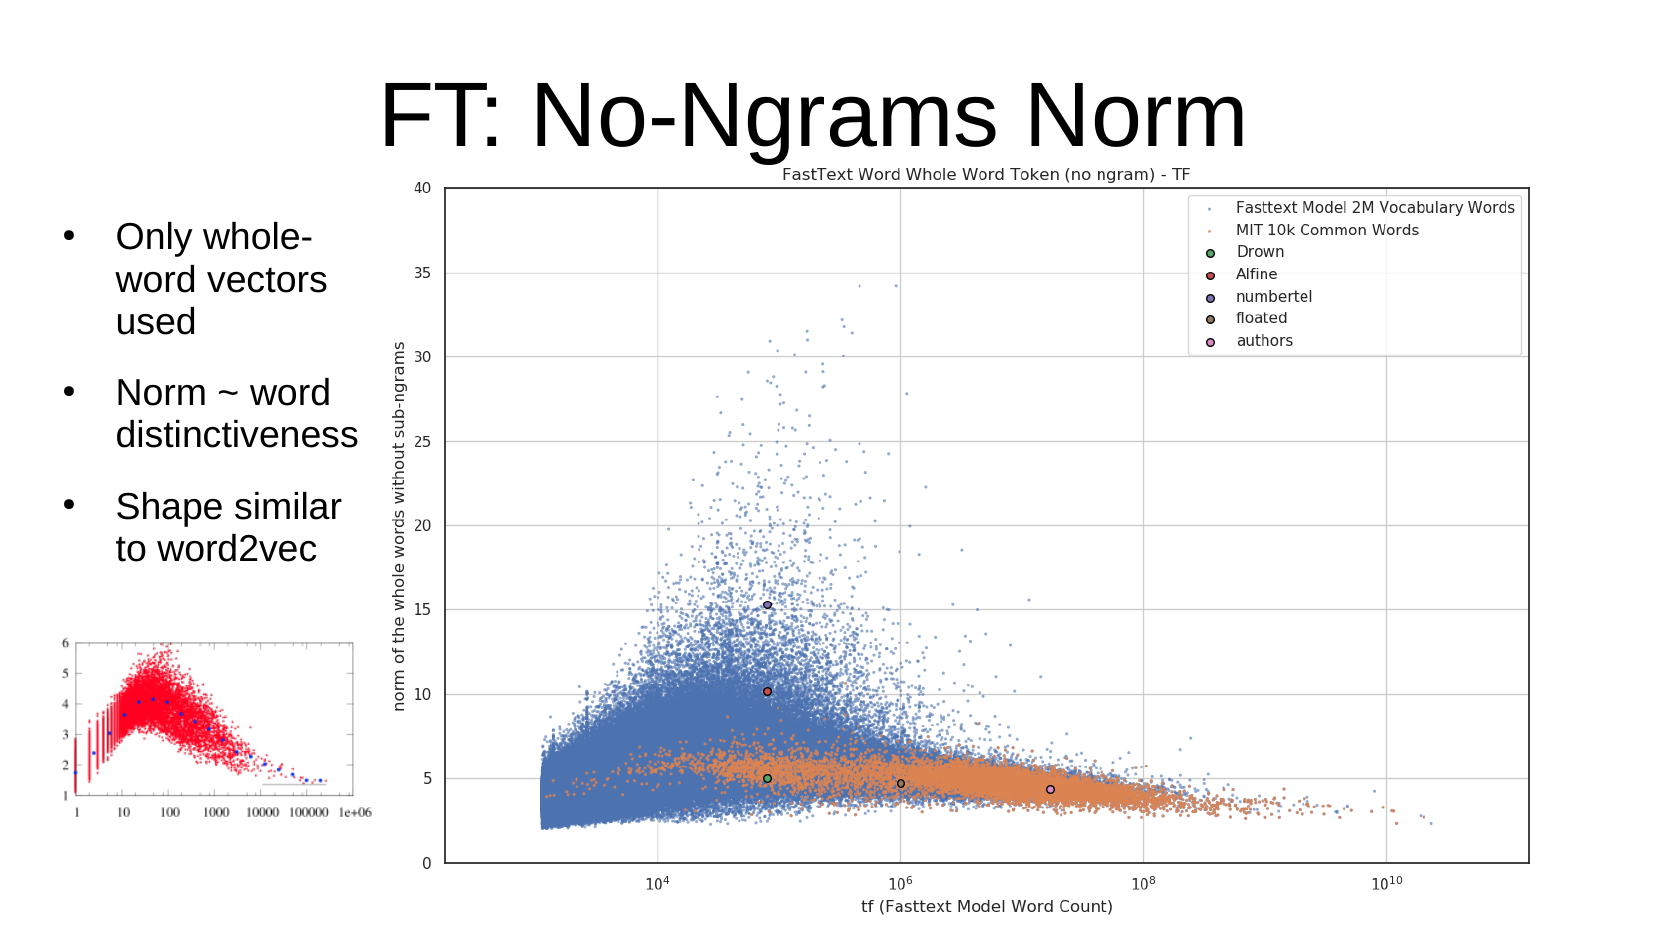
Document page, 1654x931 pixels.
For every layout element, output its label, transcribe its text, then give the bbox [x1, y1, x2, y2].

picture [45, 629, 373, 828]
picture [375, 193, 1546, 931]
title FT: No-Ngrams Norm [82, 37, 1571, 193]
list Only whole-word vectors used Norm ~ word distinctiveness Shape similar to word2vec [44, 216, 376, 899]
